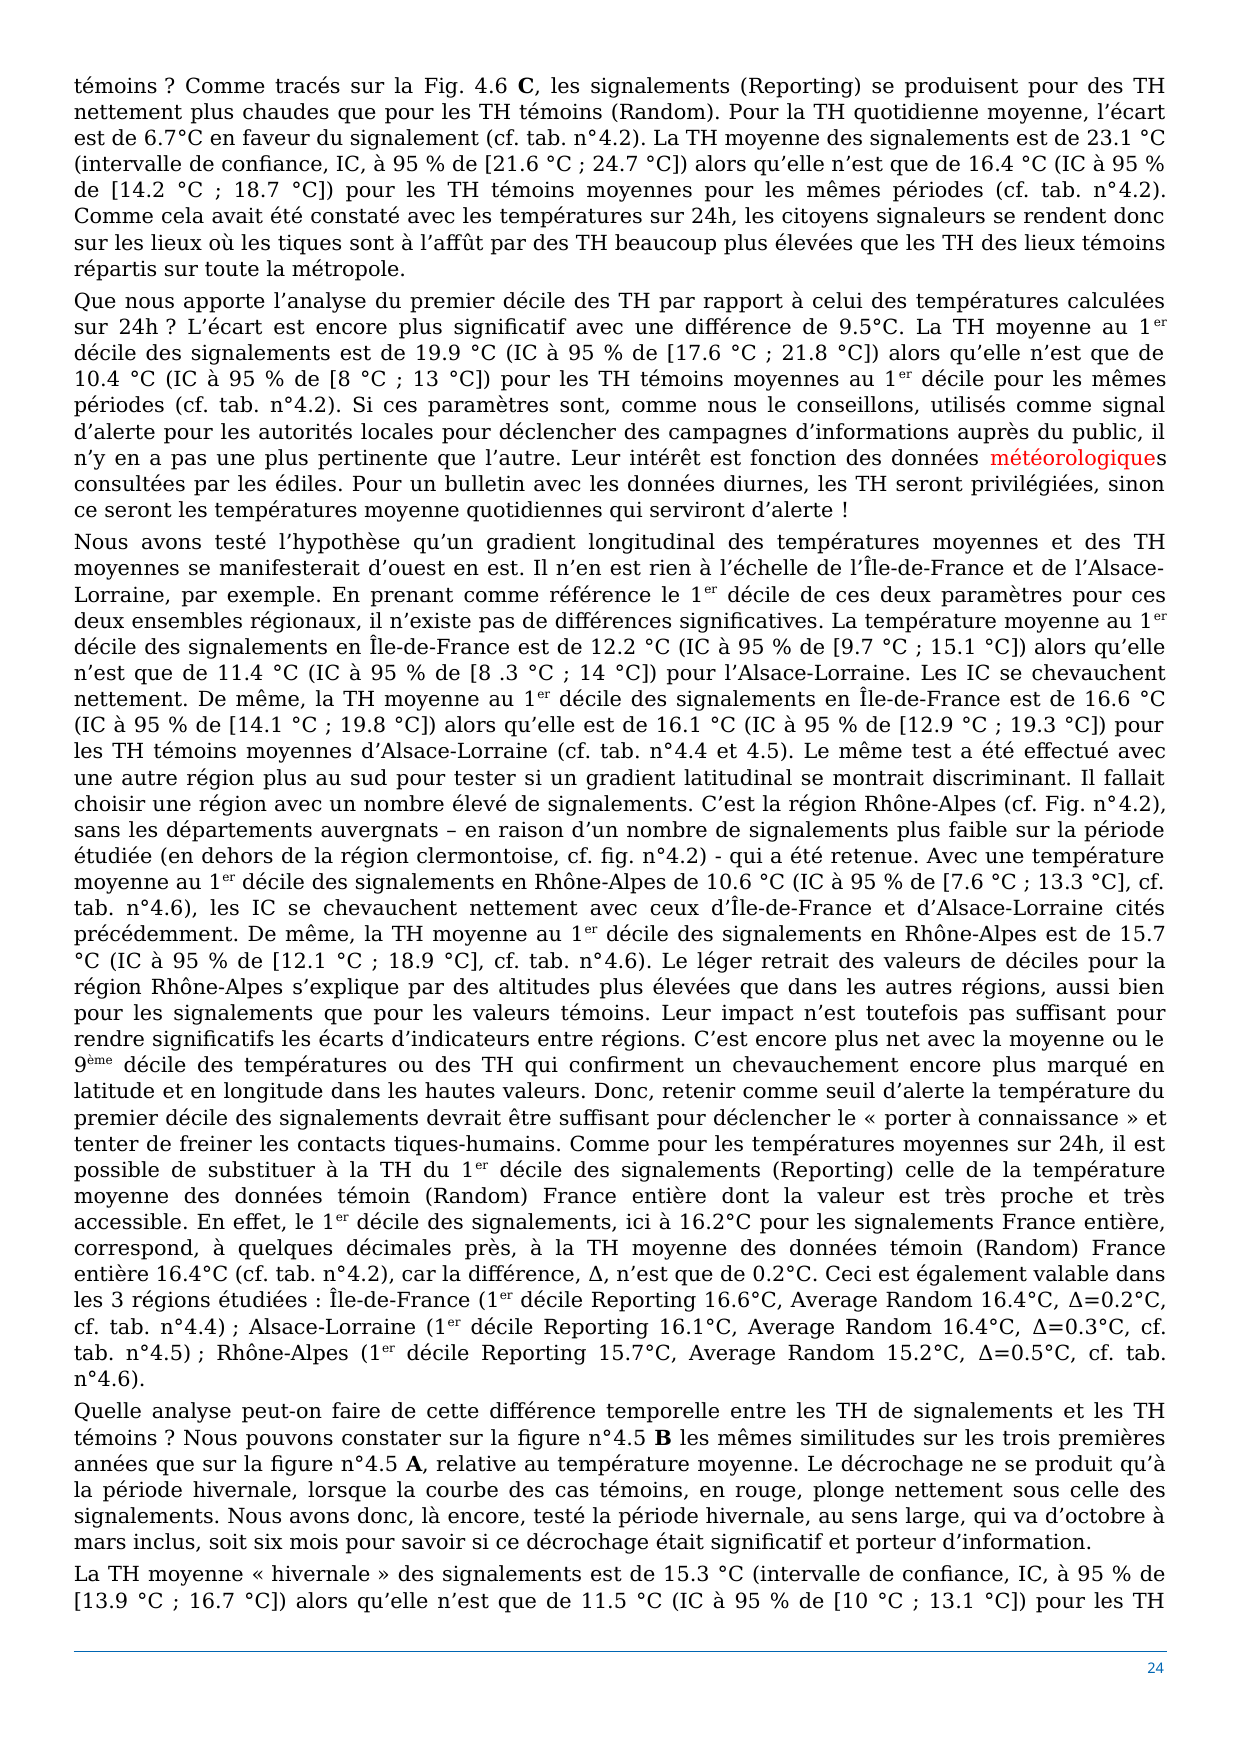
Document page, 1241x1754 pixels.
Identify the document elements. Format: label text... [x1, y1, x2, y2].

text témoins ? Comme tracés sur la Fig. 4.6 C, les signalements (Reporting) se produisent pour des TH nettement plus chaudes que pour les TH témoins (Random). Pour la TH quotidienne moyenne, l’écart est de 6.7°C en faveur du signalement (cf. tab. n°4.2). La TH moyenne des signalements est de 23.1 °C (intervalle de confiance, IC, à 95 % de [21.6 °C ; 24.7 °C]) alors qu’elle n’est que de 16.4 °C (IC à 95 % de [14.2 °C ; 18.7 °C]) pour les TH témoins moyennes pour les mêmes périodes (cf. tab. n°4.2). Comme cela avait été constaté avec les températures sur 24h, les citoyens signaleurs se rendent donc sur les lieux où les tiques sont à l’affût par des TH beaucoup plus élevées que les TH des lieux témoins répartis sur toute la métropole. [73, 73, 1167, 281]
text Quelle analyse peut-on faire de cette différence temporelle entre les TH de signalements et les TH témoins ? Nous pouvons constater sur la figure n°4.5 B les mêmes similitudes sur les trois premières années que sur la figure n°4.5 A, relative au température moyenne. Le décrochage ne se produit qu’à la période hivernale, lorsque la courbe des cas témoins, en rouge, plonge nettement sous celle des signalements. Nous avons donc, là encore, testé la période hivernale, au sens large, qui va d’octobre à mars inclus, soit six mois pour savoir si ce décrochage était significatif et porteur d’information. [73, 1399, 1167, 1554]
text La TH moyenne « hivernale » des signalements est de 15.3 °C (intervalle de confiance, IC, à 95 % de [13.9 °C ; 16.7 °C]) alors qu’elle n’est que de 11.5 °C (IC à 95 % de [10 °C ; 13.1 °C]) pour les TH [73, 1562, 1167, 1613]
text Que nous apporte l’analyse du premier décile des TH par rapport à celui des températures calculées sur 24h ? L’écart est encore plus significatif avec une différence de 9.5°C. La TH moyenne au 1er décile des signalements est de 19.9 °C (IC à 95 % de [17.6 °C ; 21.8 °C]) alors qu’elle n’est que de 10.4 °C (IC à 95 % de [8 °C ; 13 °C]) pour les TH témoins moyennes au 1er décile pour les mêmes périodes (cf. tab. n°4.2). Si ces paramètres sont, comme nous le conseillons, utilisés comme signal d’alerte pour les autorités locales pour déclencher des campagnes d’informations auprès du public, il n’y en a pas une plus pertinente que l’autre. Leur intérêt est fonction des données météorologiques consultées par les édiles. Pour un bulletin avec les données diurnes, les TH seront privilégiées, sinon ce seront les températures moyenne quotidiennes qui serviront d’alerte ! [73, 289, 1167, 522]
text Nous avons testé l’hypothèse qu’un gradient longitudinal des températures moyennes et des TH moyennes se manifesterait d’ouest en est. Il n’en est rien à l’échelle de l’Île-de-France et de l’Alsace-Lorraine, par exemple. En prenant comme référence le 1er décile de ces deux paramètres pour ces deux ensembles régionaux, il n’existe pas de différences significatives. La température moyenne au 1er décile des signalements en Île-de-France est de 12.2 °C (IC à 95 % de [9.7 °C ; 15.1 °C]) alors qu’elle n’est que de 11.4 °C (IC à 95 % de [8 .3 °C ; 14 °C]) pour l’Alsace-Lorraine. Les IC se chevauchent nettement. De même, la TH moyenne au 1er décile des signalements en Île-de-France est de 16.6 °C (IC à 95 % de [14.1 °C ; 19.8 °C]) alors qu’elle est de 16.1 °C (IC à 95 % de [12.9 °C ; 19.3 °C]) pour les TH témoins moyennes d’Alsace-Lorraine (cf. tab. n°4.4 et 4.5). Le même test a été effectué avec une autre région plus au sud pour tester si un gradient latitudinal se montrait discriminant. Il fallait choisir une région avec un nombre élevé de signalements. C’est la région Rhône-Alpes (cf. Fig. n°4.2), sans les départements auvergnats – en raison d’un nombre de signalements plus faible sur la période étudiée (en dehors de la région clermontoise, cf. fig. n°4.2) - qui a été retenue. Avec une température moyenne au 1er décile des signalements en Rhône-Alpes de 10.6 °C (IC à 95 % de [7.6 °C ; 13.3 °C], cf. tab. n°4.6), les IC se chevauchent nettement avec ceux d’Île-de-France et d’Alsace-Lorraine cités précédemment. De même, la TH moyenne au 1er décile des signalements en Rhône-Alpes est de 15.7 °C (IC à 95 % de [12.1 °C ; 18.9 °C], cf. tab. n°4.6). Le léger retrait des valeurs de déciles pour la région Rhône-Alpes s’explique par des altitudes plus élevées que dans les autres régions, aussi bien pour les signalements que pour les valeurs témoins. Leur impact n’est toutefois pas suffisant pour rendre significatifs les écarts d’indicateurs entre régions. C’est encore plus net avec la moyenne ou le 9ème décile des températures ou des TH qui confirment un chevauchement encore plus marqué en latitude et en longitude dans les hautes valeurs. Donc, retenir comme seuil d’alerte la température du premier décile des signalements devrait être suffisant pour déclencher le « porter à connaissance » et tenter de freiner les contacts tiques-humains. Comme pour les températures moyennes sur 24h, il est possible de substituer à la TH du 1er décile des signalements (Reporting) celle de la température moyenne des données témoin (Random) France entière dont la valeur est très proche et très accessible. En effet, le 1er décile des signalements, ici à 16.2°C pour les signalements France entière, correspond, à quelques décimales près, à la TH moyenne des données témoin (Random) France entière 16.4°C (cf. tab. n°4.2), car la différence, Δ, n’est que de 0.2°C. Ceci est également valable dans les 3 régions étudiées : Île-de-France (1er décile Reporting 16.6°C, Average Random 16.4°C, Δ=0.2°C, cf. tab. n°4.4) ; Alsace-Lorraine (1er décile Reporting 16.1°C, Average Random 16.4°C, Δ=0.3°C, cf. tab. n°4.5) ; Rhône-Alpes (1er décile Reporting 15.7°C, Average Random 15.2°C, Δ=0.5°C, cf. tab. n°4.6). [73, 530, 1167, 1391]
